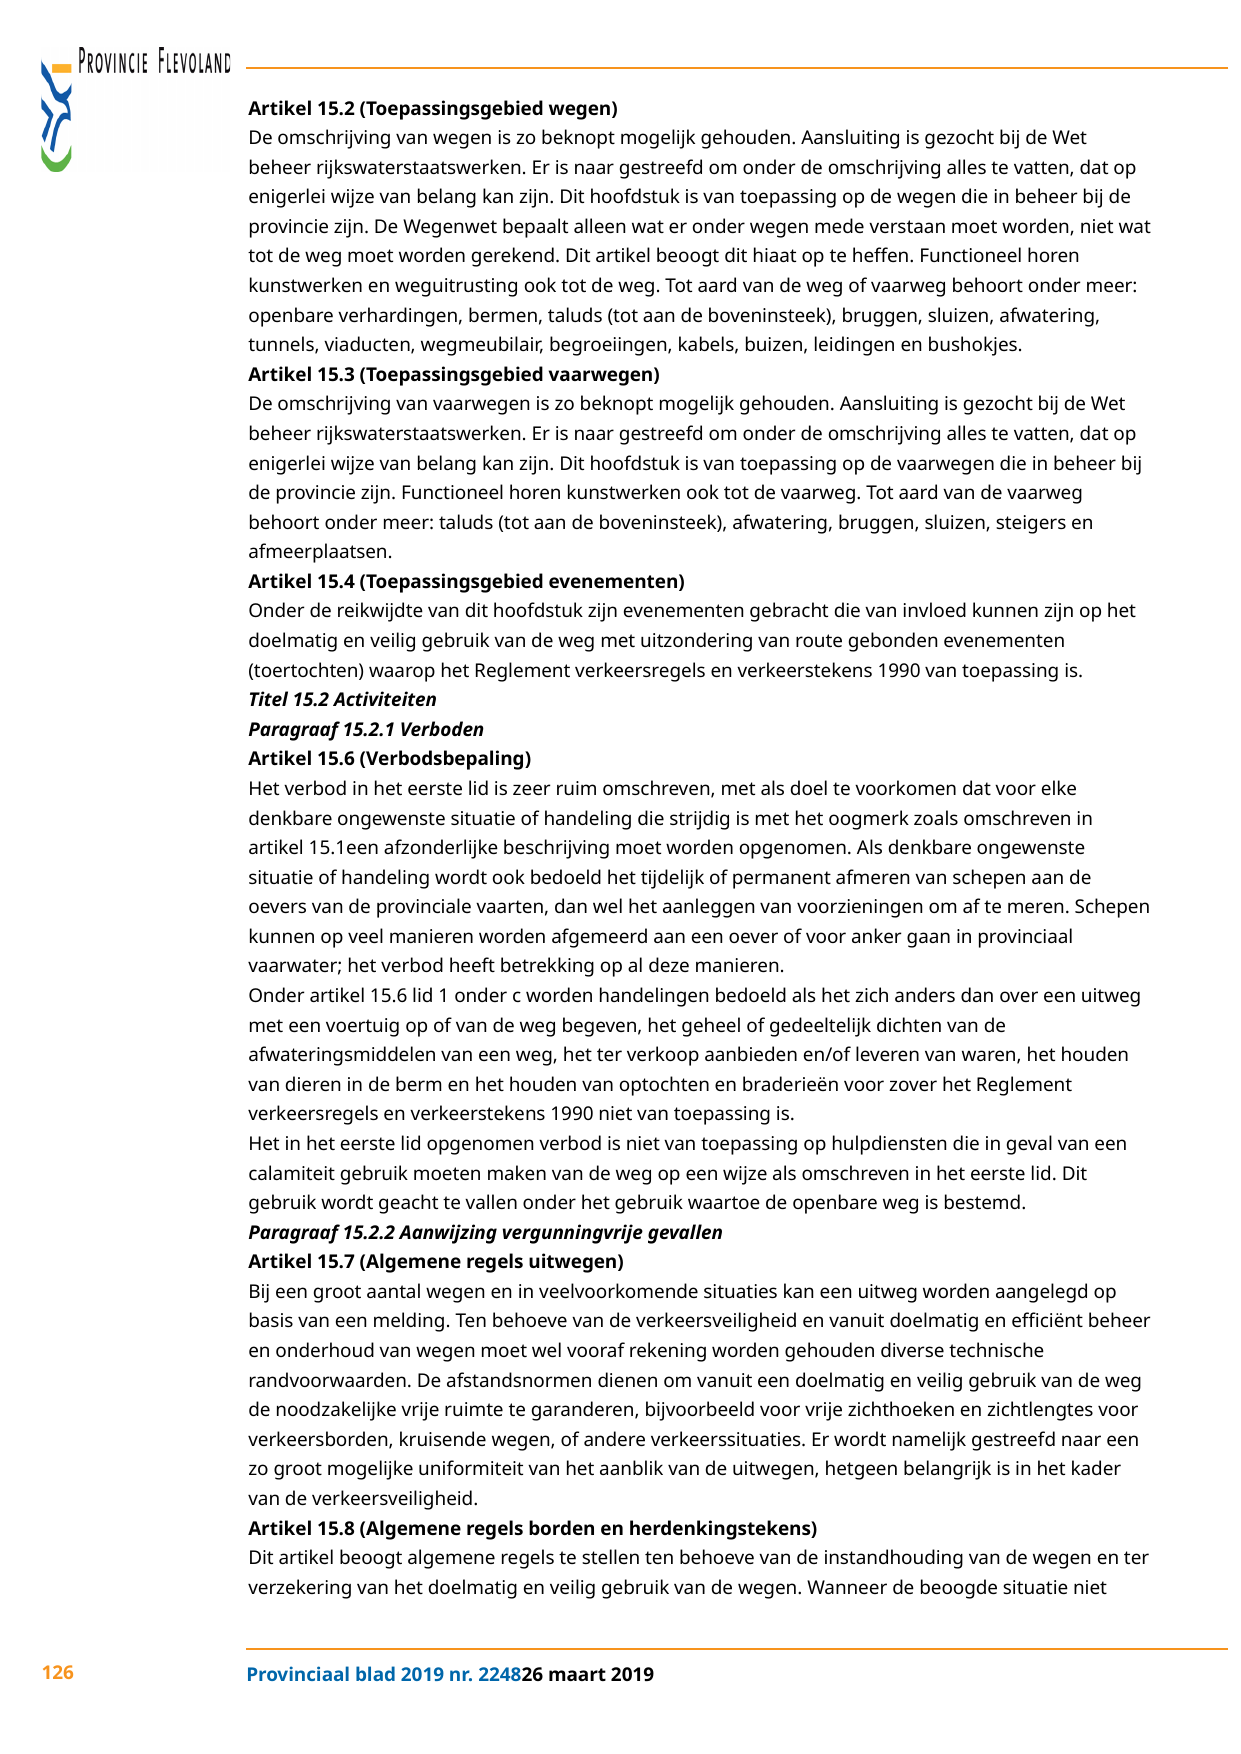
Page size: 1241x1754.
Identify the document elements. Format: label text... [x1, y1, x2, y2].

picture [41, 47, 231, 172]
text Artikel 15.2 (Toepassingsgebied wegen) [248, 95, 1152, 121]
text Artikel 15.6 (Verbodsbepaling) [248, 746, 1152, 771]
text Paragraaf 15.2.2 Aanwijzing vergunningvrije gevallen [248, 1219, 1152, 1245]
text Titel 15.2 Activiteiten [248, 686, 1152, 712]
text Dit artikel beoogt algemene regels te stellen ten behoeve van de instandhouding van de wegen en ter verzekering van het doelmatig en veilig gebruik van de wegen. Wanneer de beoogde situatie niet [248, 1544, 1152, 1600]
text Artikel 15.3 (Toepassingsgebied vaarwegen) [248, 361, 1152, 387]
text Bij een groot aantal wegen en in veelvoorkomende situaties kan een uitweg worden aangelegd op basis van een melding. Ten behoeve van de verkeersveiligheid en vanuit doelmatig en efficiënt beheer en onderhoud van wegen moet wel vooraf rekening worden gehouden diverse technische randvoorwaarden. De afstandsnormen dienen om vanuit een doelmatig en veilig gebruik van de weg de noodzakelijke vrije ruimte te garanderen, bijvoorbeeld voor vrije zichthoeken en zichtlengtes voor verkeersborden, kruisende wegen, of andere verkeerssituaties. Er wordt namelijk gestreefd naar een zo groot mogelijke uniformiteit van het aanblik van de uitwegen, hetgeen belangrijk is in het kader van de verkeersveiligheid. [248, 1278, 1152, 1511]
text Artikel 15.7 (Algemene regels uitwegen) [248, 1248, 1152, 1274]
text De omschrijving van vaarwegen is zo beknopt mogelijk gehouden. Aansluiting is gezocht bij de Wet beheer rijkswaterstaatswerken. Er is naar gestreefd om onder de omschrijving alles te vatten, dat op enigerlei wijze van belang kan zijn. Dit hoofdstuk is van toepassing op de vaarwegen die in beheer bij de provincie zijn. Functioneel horen kunstwerken ook tot de vaarweg. Tot aard van de vaarweg behoort onder meer: taluds (tot aan de boveninsteek), afwatering, bruggen, sluizen, steigers en afmeerplaatsen. [248, 391, 1152, 564]
text Artikel 15.8 (Algemene regels borden en herdenkingstekens) [248, 1515, 1152, 1541]
text Artikel 15.4 (Toepassingsgebied evenementen) [248, 568, 1152, 594]
text Paragraaf 15.2.1 Verboden [248, 716, 1152, 742]
text Onder artikel 15.6 lid 1 onder c worden handelingen bedoeld als het zich anders dan over een uitweg met een voertuig op of van de weg begeven, het geheel of gedeeltelijk dichten van de afwateringsmiddelen van een weg, het ter verkoop aanbieden en/of leveren van waren, het houden van dieren in de berm en het houden van optochten en braderieën voor zover het Reglement verkeersregels en verkeerstekens 1990 niet van toepassing is. [248, 982, 1152, 1126]
text Het verbod in het eerste lid is zeer ruim omschreven, met als doel te voorkomen dat voor elke denkbare ongewenste situatie of handeling die strijdig is met het oogmerk zoals omschreven in artikel 15.1een afzonderlijke beschrijving moet worden opgenomen. Als denkbare ongewenste situatie of handeling wordt ook bedoeld het tijdelijk of permanent afmeren van schepen aan de oevers van de provinciale vaarten, dan wel het aanleggen van voorzieningen om af te meren. Schepen kunnen op veel manieren worden afgemeerd aan een oever of voor anker gaan in provinciaal vaarwater; het verbod heeft betrekking op al deze manieren. [248, 775, 1152, 978]
text De omschrijving van wegen is zo beknopt mogelijk gehouden. Aansluiting is gezocht bij de Wet beheer rijkswaterstaatswerken. Er is naar gestreefd om onder de omschrijving alles te vatten, dat op enigerlei wijze van belang kan zijn. Dit hoofdstuk is van toepassing op de wegen die in beheer bij de provincie zijn. De Wegenwet bepaalt alleen wat er onder wegen mede verstaan moet worden, niet wat tot de weg moet worden gerekend. Dit artikel beoogt dit hiaat op te heffen. Functioneel horen kunstwerken en weguitrusting ook tot de weg. Tot aard van de weg of vaarweg behoort onder meer: openbare verhardingen, bermen, taluds (tot aan de boveninsteek), bruggen, sluizen, afwatering, tunnels, viaducten, wegmeubilair, begroeiingen, kabels, buizen, leidingen en bushokjes. [248, 124, 1152, 357]
text Onder de reikwijdte van dit hoofdstuk zijn evenementen gebracht die van invloed kunnen zijn op het doelmatig en veilig gebruik van de weg met uitzondering van route gebonden evenementen (toertochten) waarop het Reglement verkeersregels en verkeerstekens 1990 van toepassing is. [248, 598, 1152, 683]
text Het in het eerste lid opgenomen verbod is niet van toepassing op hulpdiensten die in geval van een calamiteit gebruik moeten maken van de weg op een wijze als omschreven in het eerste lid. Dit gebruik wordt geacht te vallen onder het gebruik waartoe de openbare weg is bestemd. [248, 1130, 1152, 1215]
